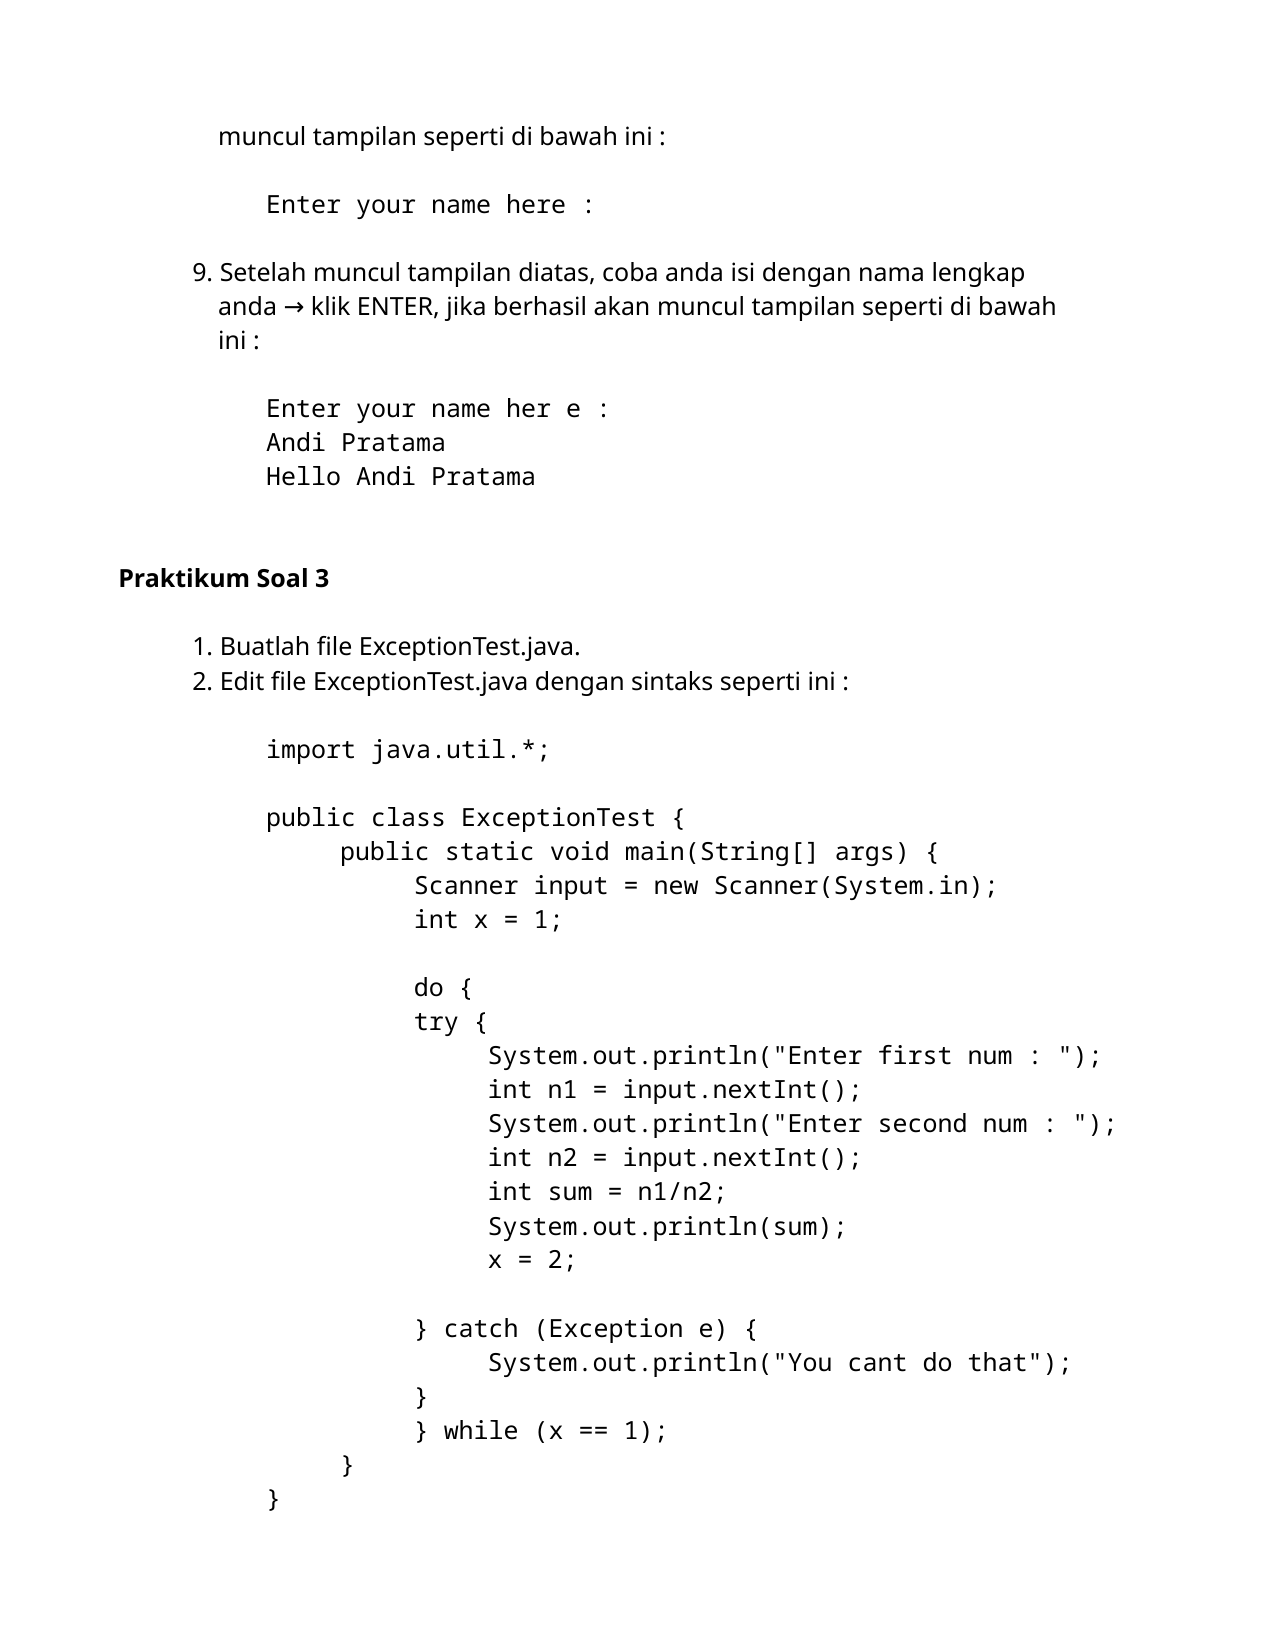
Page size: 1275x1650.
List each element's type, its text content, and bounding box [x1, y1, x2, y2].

text } [118, 1481, 1157, 1515]
text System.out.println(sum); [118, 1208, 1157, 1242]
text System.out.println("Enter second num : "); [118, 1106, 1157, 1140]
text public class ExceptionTest { [118, 799, 1157, 833]
text 1. Buatlah file ExceptionTest.java. [118, 629, 1157, 663]
text } catch (Exception e) { [118, 1310, 1157, 1344]
text Scanner input = new Scanner(System.in); [118, 867, 1157, 902]
text System.out.println("You cant do that"); [118, 1344, 1157, 1378]
text x = 2; [118, 1242, 1157, 1276]
text int n1 = input.nextInt(); [118, 1072, 1157, 1106]
text 2. Edit file ExceptionTest.java dengan sintaks seperti ini : import java.util.*; [118, 663, 1157, 765]
text } [118, 1378, 1157, 1412]
text } while (x == 1); [118, 1412, 1157, 1447]
text int n2 = input.nextInt(); [118, 1140, 1157, 1174]
text Hello Andi Pratama [118, 459, 1157, 493]
text int sum = n1/n2; [118, 1174, 1157, 1208]
text System.out.println("Enter first num : "); [118, 1038, 1157, 1072]
text int x = 1; [118, 902, 1157, 936]
text Praktikum Soal 3 [118, 561, 1157, 595]
text try { [118, 1004, 1157, 1038]
text do { [118, 970, 1157, 1004]
text Andi Pratama [118, 425, 1157, 459]
text } [118, 1447, 1157, 1481]
text muncul tampilan seperti di bawah ini : Enter your name here : 9. Setelah muncul tampilan diatas, coba anda isi dengan nama lengkap anda → klik ENTER, jika berhasil akan muncul tampilan seperti di bawah ini : Enter your name her e : [118, 118, 1157, 425]
text public static void main(String[] args) { [118, 833, 1157, 867]
